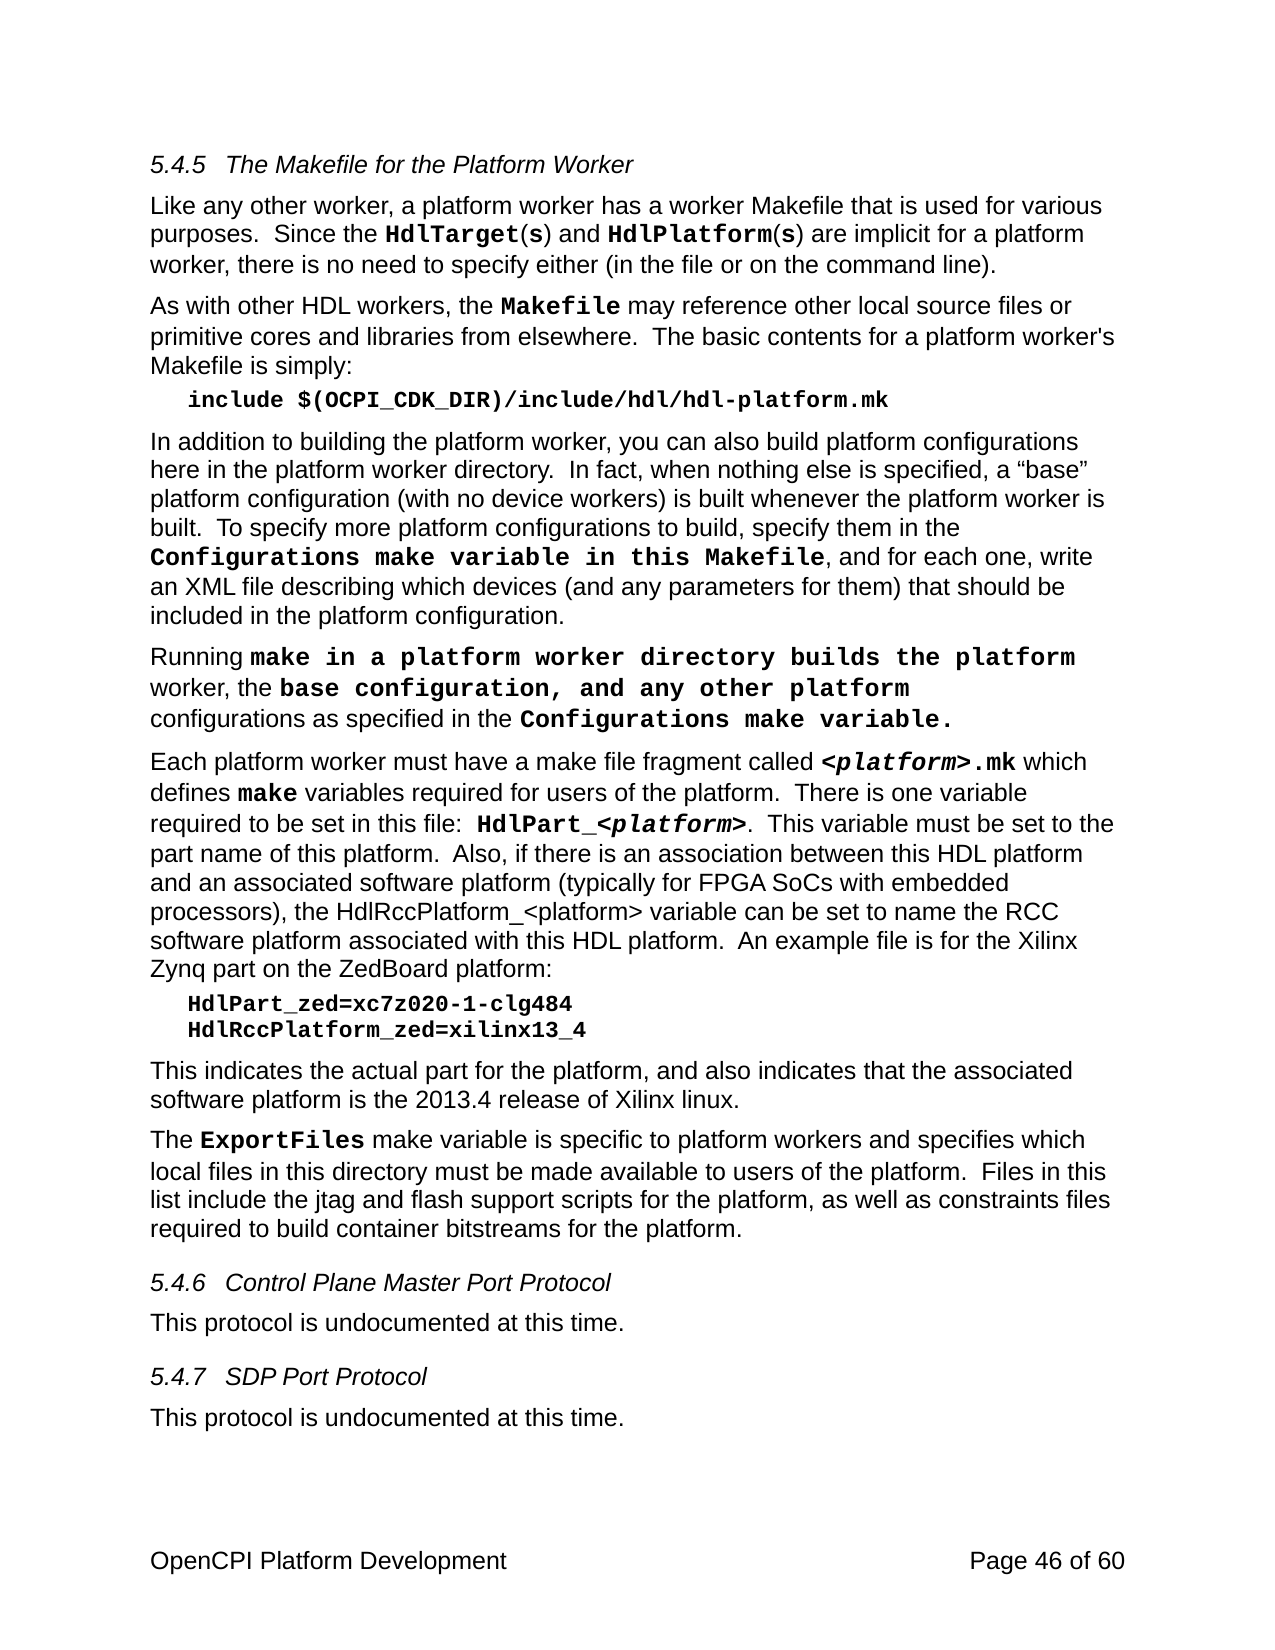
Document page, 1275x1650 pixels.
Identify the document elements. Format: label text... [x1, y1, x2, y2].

subtitle Control Plane Master Port Protocol [150, 1268, 1125, 1296]
subtitle SDP Port Protocol [150, 1362, 1125, 1391]
subtitle The Makefile for the Platform Worker [150, 150, 1125, 179]
text HdlPart_zed=xc7z020-1-clg484 HdlRccPlatform_zed=xilinx13_4 [187, 992, 1125, 1044]
text This indicates the actual part for the platform, and also indicates that the associated software platform is the 2013.4 release of Xilinx linux. [150, 1056, 1125, 1113]
text The ExportFiles make variable is specific to platform workers and specifies which local files in this directory must be made available to users of the platform. Files in this list include the jtag and flash support scripts for the platform, as well as constraints files required to build container bitstreams for the platform. [150, 1126, 1125, 1243]
text In addition to building the platform worker, you can also build platform configurations here in the platform worker directory. In fact, when nothing else is specified, a “base” platform configuration (with no device workers) is built whenever the platform worker is built. To specify more platform configurations to build, specify them in the Configurations make variable in this Makefile, and for each one, write an XML file describing which devices (and any parameters for them) that should be included in the platform configuration. [150, 426, 1125, 630]
text include $(OCPI_CDK_DIR)/include/hdl/hdl-platform.mk [187, 388, 1125, 414]
text This protocol is undocumented at this time. [150, 1403, 1125, 1432]
text As with other HDL workers, the Makefile may reference other local source files or primitive cores and libraries from elsewhere. The basic contents for a platform worker's Makefile is simply: [150, 291, 1125, 379]
text Running make in a platform worker directory builds the platform worker, the base configuration, and any other platform configurations as specified in the Configurations make variable. [150, 642, 1125, 735]
text This protocol is undocumented at this time. [150, 1308, 1125, 1337]
text Like any other worker, a platform worker has a worker Makefile that is used for various purposes. Since the HdlTarget(s) and HdlPlatform(s) are implicit for a platform worker, there is no need to specify either (in the file or on the command line). [150, 191, 1125, 279]
